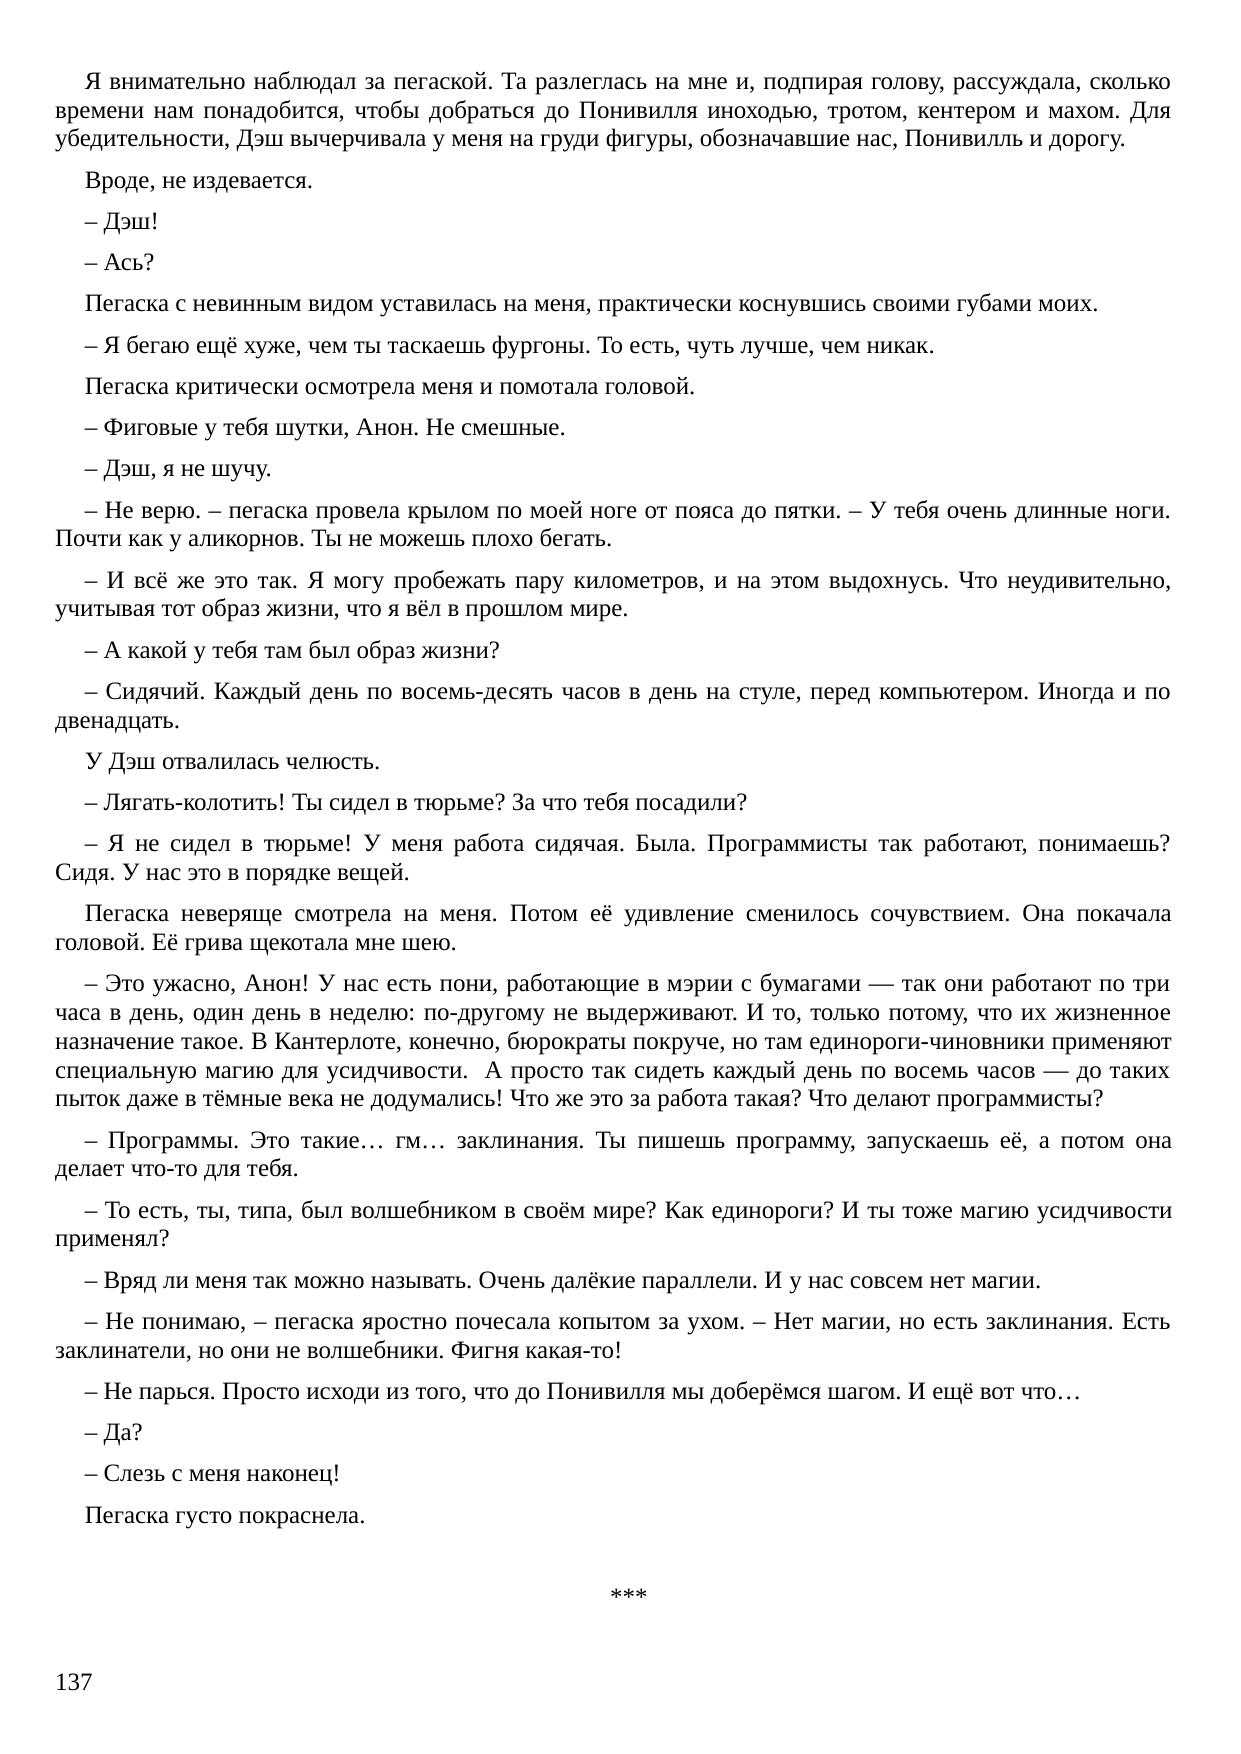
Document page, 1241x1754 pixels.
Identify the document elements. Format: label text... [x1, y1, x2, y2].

text Вроде, не издевается. [55, 165, 1173, 193]
text – Не понимаю, – пегаска яростно почесала копытом за ухом. – Нет магии, но есть заклинания. Есть заклинатели, но они не волшебники. Фигня какая-то! [55, 1306, 1173, 1363]
text – Я не сидел в тюрьме! У меня работа сидячая. Была. Программисты так работают, понимаешь? Сидя. У нас это в порядке вещей. [55, 828, 1173, 886]
text – То есть, ты, типа, был волшебником в своём мире? Как единороги? И ты тоже магию усидчивости применял? [55, 1195, 1173, 1252]
text – Да? [55, 1417, 1173, 1446]
text Пегаска неверяще смотрела на меня. Потом её удивление сменилось сочувствием. Она покачала головой. Её грива щекотала мне шею. [55, 898, 1173, 956]
text – Слезь с меня наконец! [55, 1458, 1173, 1487]
text – Ась? [55, 247, 1173, 276]
text Пегаска густо покраснела. [55, 1500, 1173, 1528]
text – Это ужасно, Анон! У нас есть пони, работающие в мэрии с бумагами — так они работают по три часа в день, один день в неделю: по-другому не выдерживают. И то, только потому, что их жизненное назначение такое. В Кантерлоте, конечно, бюрократы покруче, но там единороги-чиновники применяют специальную магию для усидчивости. А просто так сидеть каждый день по восемь часов — до таких пыток даже в тёмные века не додумались! Что же это за работа такая? Что делают программисты? [55, 968, 1173, 1112]
text – Программы. Это такие… гм… заклинания. Ты пишешь программу, запускаешь её, а потом она делает что-то для тебя. [55, 1125, 1173, 1182]
text – Вряд ли меня так можно называть. Очень далёкие параллели. И у нас совсем нет магии. [55, 1265, 1173, 1293]
text – Сидячий. Каждый день по восемь-десять часов в день на стуле, перед компьютером. Иногда и по двенадцать. [55, 676, 1173, 733]
text – Дэш, я не шучу. [55, 453, 1173, 482]
text *** [55, 1582, 1173, 1611]
text – И всё же это так. Я могу пробежать пару километров, и на этом выдохнусь. Что неудивительно, учитывая тот образ жизни, что я вёл в прошлом мире. [55, 565, 1173, 622]
text У Дэш отвалилась челюсть. [55, 746, 1173, 775]
text – Не верю. – пегаска провела крылом по моей ноге от пояса до пятки. – У тебя очень длинные ноги. Почти как у аликорнов. Ты не можешь плохо бегать. [55, 495, 1173, 552]
text – Не парься. Просто исходи из того, что до Понивилля мы доберёмся шагом. И ещё вот что… [55, 1376, 1173, 1405]
text – Я бегаю ещё хуже, чем ты таскаешь фургоны. То есть, чуть лучше, чем никак. [55, 330, 1173, 358]
text – А какой у тебя там был образ жизни? [55, 635, 1173, 663]
text Я внимательно наблюдал за пегаской. Та разлеглась на мне и, подпирая голову, рассуждала, сколько времени нам понадобится, чтобы добраться до Понивилля иноходью, тротом, кентером и махом. Для убедительности, Дэш вычерчивала у меня на груди фигуры, обозначавшие нас, Понивилль и дорогу. [55, 66, 1173, 152]
text Пегаска критически осмотрела меня и помотала головой. [55, 371, 1173, 400]
text – Лягать-колотить! Ты сидел в тюрьме? За что тебя посадили? [55, 787, 1173, 816]
text Пегаска с невинным видом уставилась на меня, практически коснувшись своими губами моих. [55, 288, 1173, 317]
text – Фиговые у тебя шутки, Анон. Не смешные. [55, 412, 1173, 441]
text – Дэш! [55, 206, 1173, 235]
